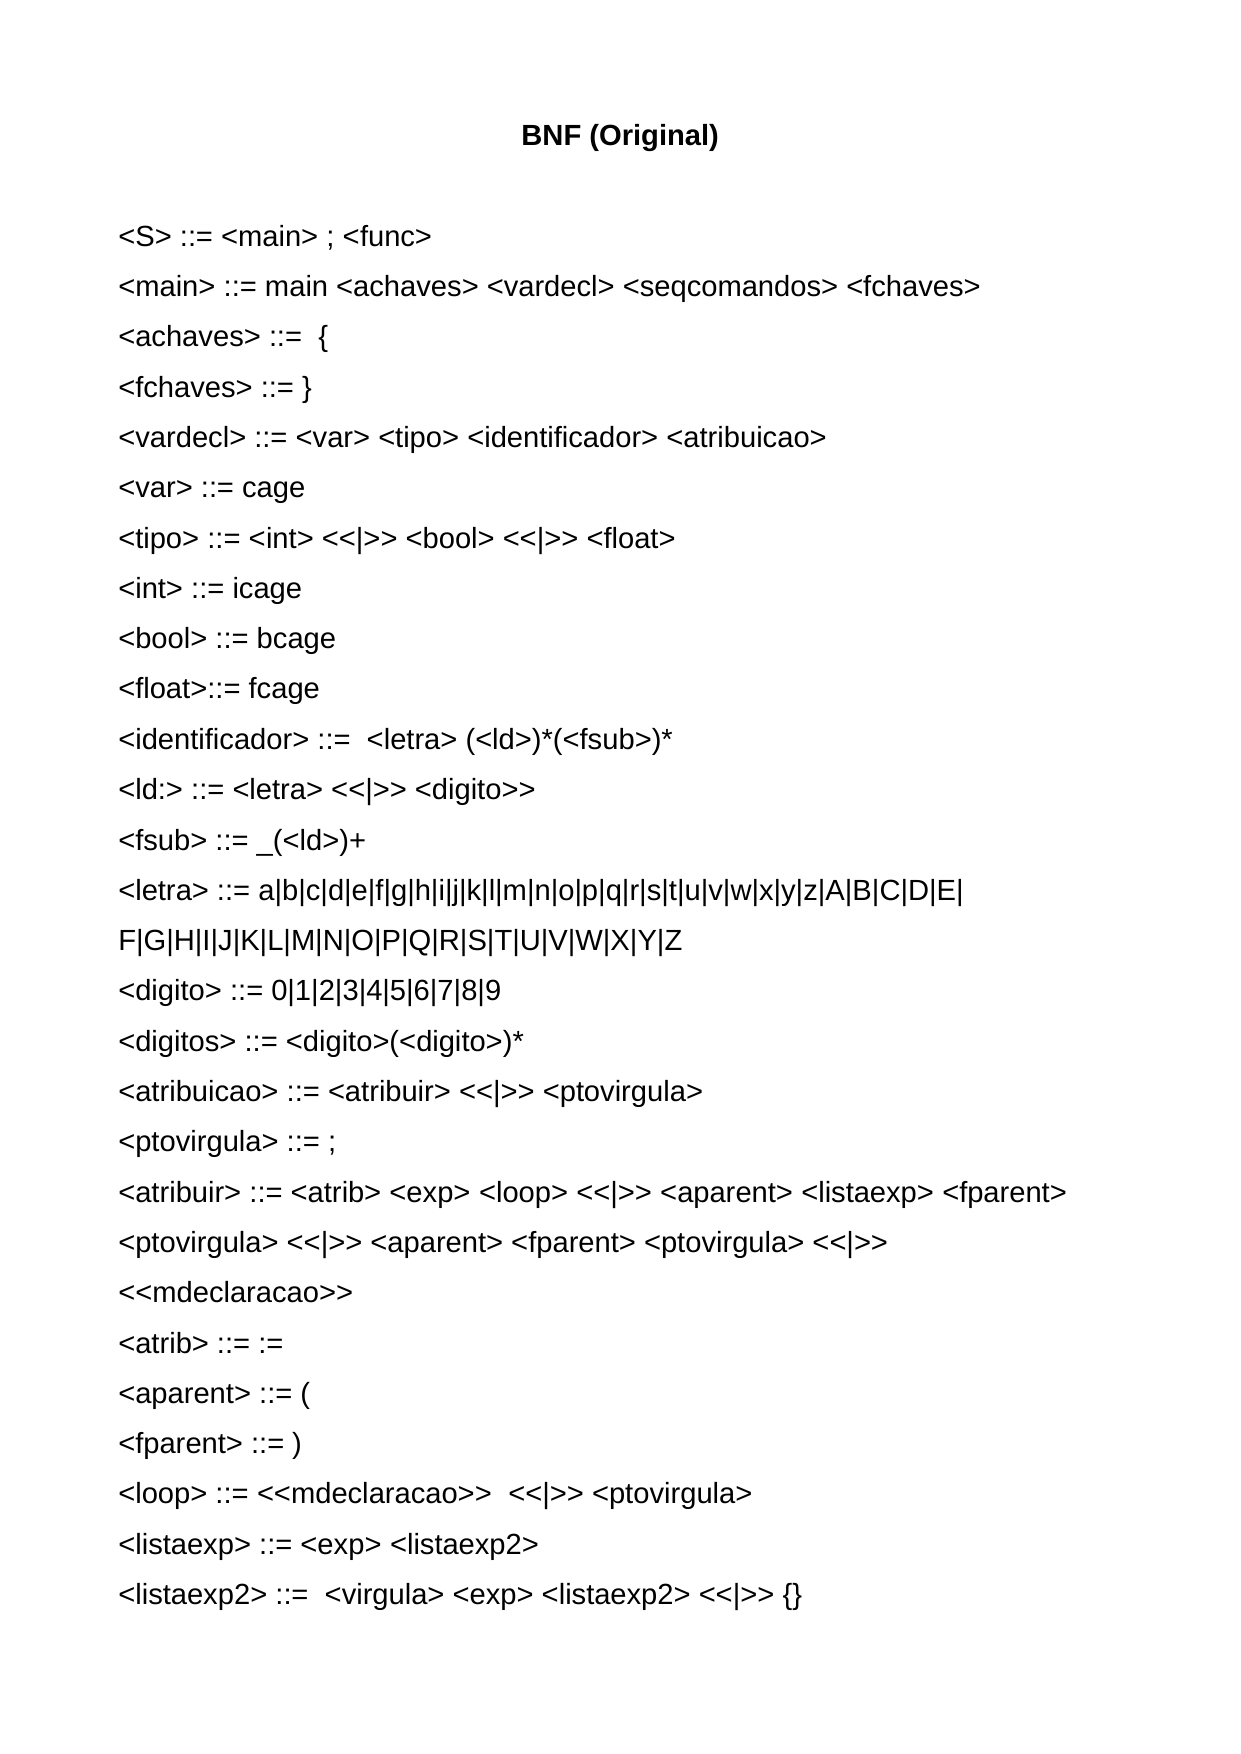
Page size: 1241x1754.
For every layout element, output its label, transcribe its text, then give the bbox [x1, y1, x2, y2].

text <atribuicao> ::= <atribuir> <<|>> <ptovirgula> [118, 1074, 1122, 1108]
text <var> ::= cage [118, 470, 1122, 504]
text BNF (Original) [118, 118, 1122, 152]
text <achaves> ::= { [118, 319, 1122, 353]
text <S> ::= <main> ; <func> [118, 219, 1122, 252]
text <listaexp2> ::= <virgula> <exp> <listaexp2> <<|>> {} [118, 1577, 1122, 1611]
text <digito> ::= 0|1|2|3|4|5|6|7|8|9 [118, 973, 1122, 1007]
text <fchaves> ::= } [118, 370, 1122, 403]
text <ld:> ::= <letra> <<|>> <digito>> [118, 772, 1122, 806]
text <float>::= fcage [118, 672, 1122, 705]
text <vardecl> ::= <var> <tipo> <identificador> <atribuicao> [118, 420, 1122, 453]
text <digitos> ::= <digito>(<digito>)* [118, 1024, 1122, 1057]
text <listaexp> ::= <exp> <listaexp2> [118, 1527, 1122, 1560]
text <atribuir> ::= <atrib> <exp> <loop> <<|>> <aparent> <listaexp> <fparent> <ptovirgula> <<|>> <aparent> <fparent> <ptovirgula> <<|>> <<mdeclaracao>> [118, 1175, 1122, 1309]
text <tipo> ::= <int> <<|>> <bool> <<|>> <float> [118, 521, 1122, 554]
text <ptovirgula> ::= ; [118, 1124, 1122, 1158]
text <int> ::= icage [118, 571, 1122, 604]
text <fsub> ::= _(<ld>)+ [118, 822, 1122, 856]
text <identificador> ::= <letra> (<ld>)*(<fsub>)* [118, 722, 1122, 755]
text <atrib> ::= := [118, 1326, 1122, 1359]
text <aparent> ::= ( [118, 1376, 1122, 1409]
text <fparent> ::= ) [118, 1426, 1122, 1460]
text <letra> ::= a|b|c|d|e|f|g|h|i|j|k|l|m|n|o|p|q|r|s|t|u|v|w|x|y|z|A|B|C|D|E| F|G|H|I|J|K|L|M|N|O|P|Q|R|S|T|U|V|W|X|Y|Z [118, 873, 1122, 957]
text <main> ::= main <achaves> <vardecl> <seqcomandos> <fchaves> [118, 269, 1122, 303]
text <loop> ::= <<mdeclaracao>> <<|>> <ptovirgula> [118, 1477, 1122, 1510]
text <bool> ::= bcage [118, 621, 1122, 655]
